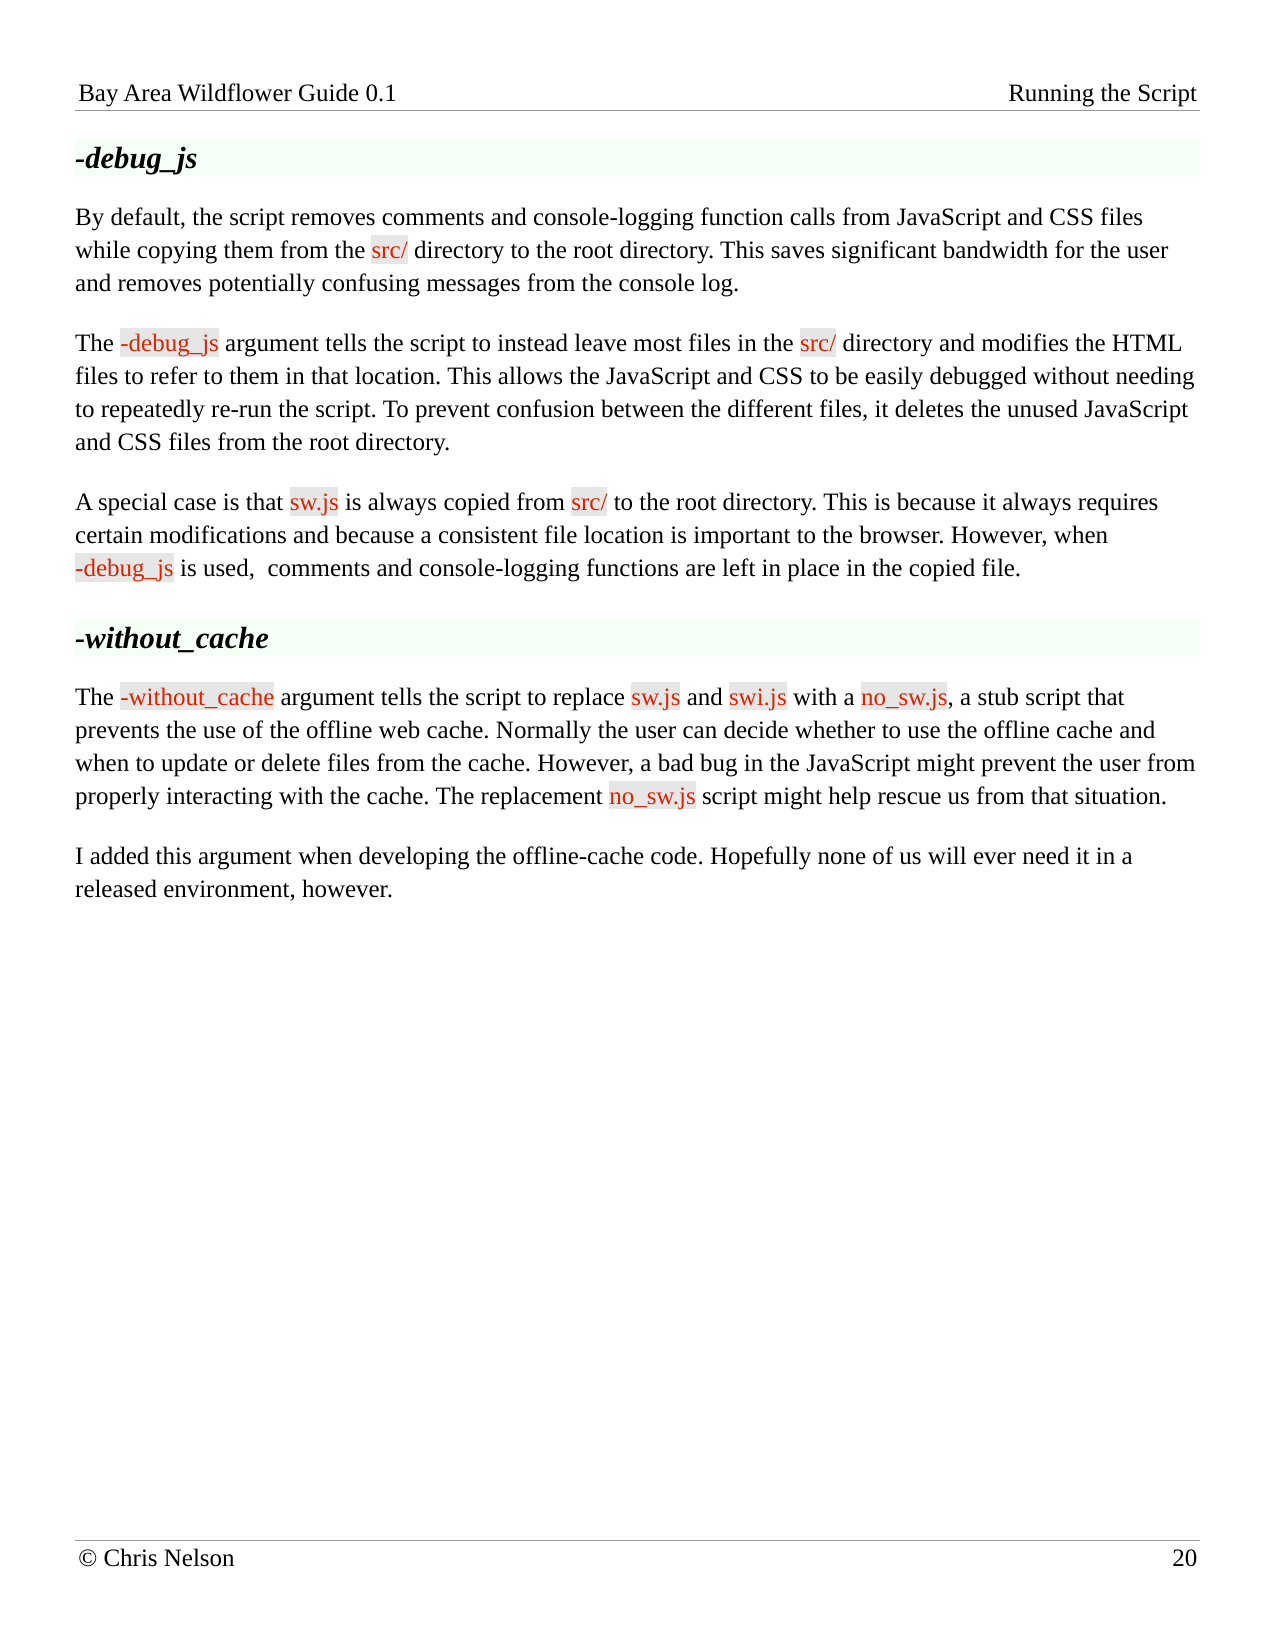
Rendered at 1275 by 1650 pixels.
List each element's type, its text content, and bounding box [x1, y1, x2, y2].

text The -debug_js argument tells the script to instead leave most files in the src/ directory and modifies the HTML files to refer to them in that location. This allows the JavaScript and CSS to be easily debugged without needing to repeatedly re-run the script. To prevent confusion between the different files, it deletes the unused JavaScript and CSS files from the root directory. [75, 328, 1200, 456]
subtitle -debug_js [75, 140, 1200, 175]
text I added this argument when developing the offline-cache code. Hopefully none of us will ever need it in a released environment, however. [75, 841, 1200, 902]
subtitle -without_cache [75, 619, 1200, 655]
text The -without_cache argument tells the script to replace sw.js and swi.js with a no_sw.js, a stub script that prevents the use of the offline web cache. Normally the user can decide whether to use the offline cache and when to update or delete files from the cache. However, a bad bug in the JavaScript might prevent the user from properly interacting with the cache. The replacement no_sw.js script might help rescue us from that situation. [75, 682, 1200, 809]
text A special case is that sw.js is always copied from src/ to the root directory. This is because it always requires certain modifications and because a consistent file location is important to the browser. However, when ‑debug_js is used, comments and console-logging functions are left in place in the copied file. [75, 487, 1200, 582]
text By default, the script removes comments and console-logging function calls from JavaScript and CSS files while copying them from the src/ directory to the root directory. This saves significant bandwidth for the user and removes potentially confusing messages from the console log. [75, 202, 1200, 297]
